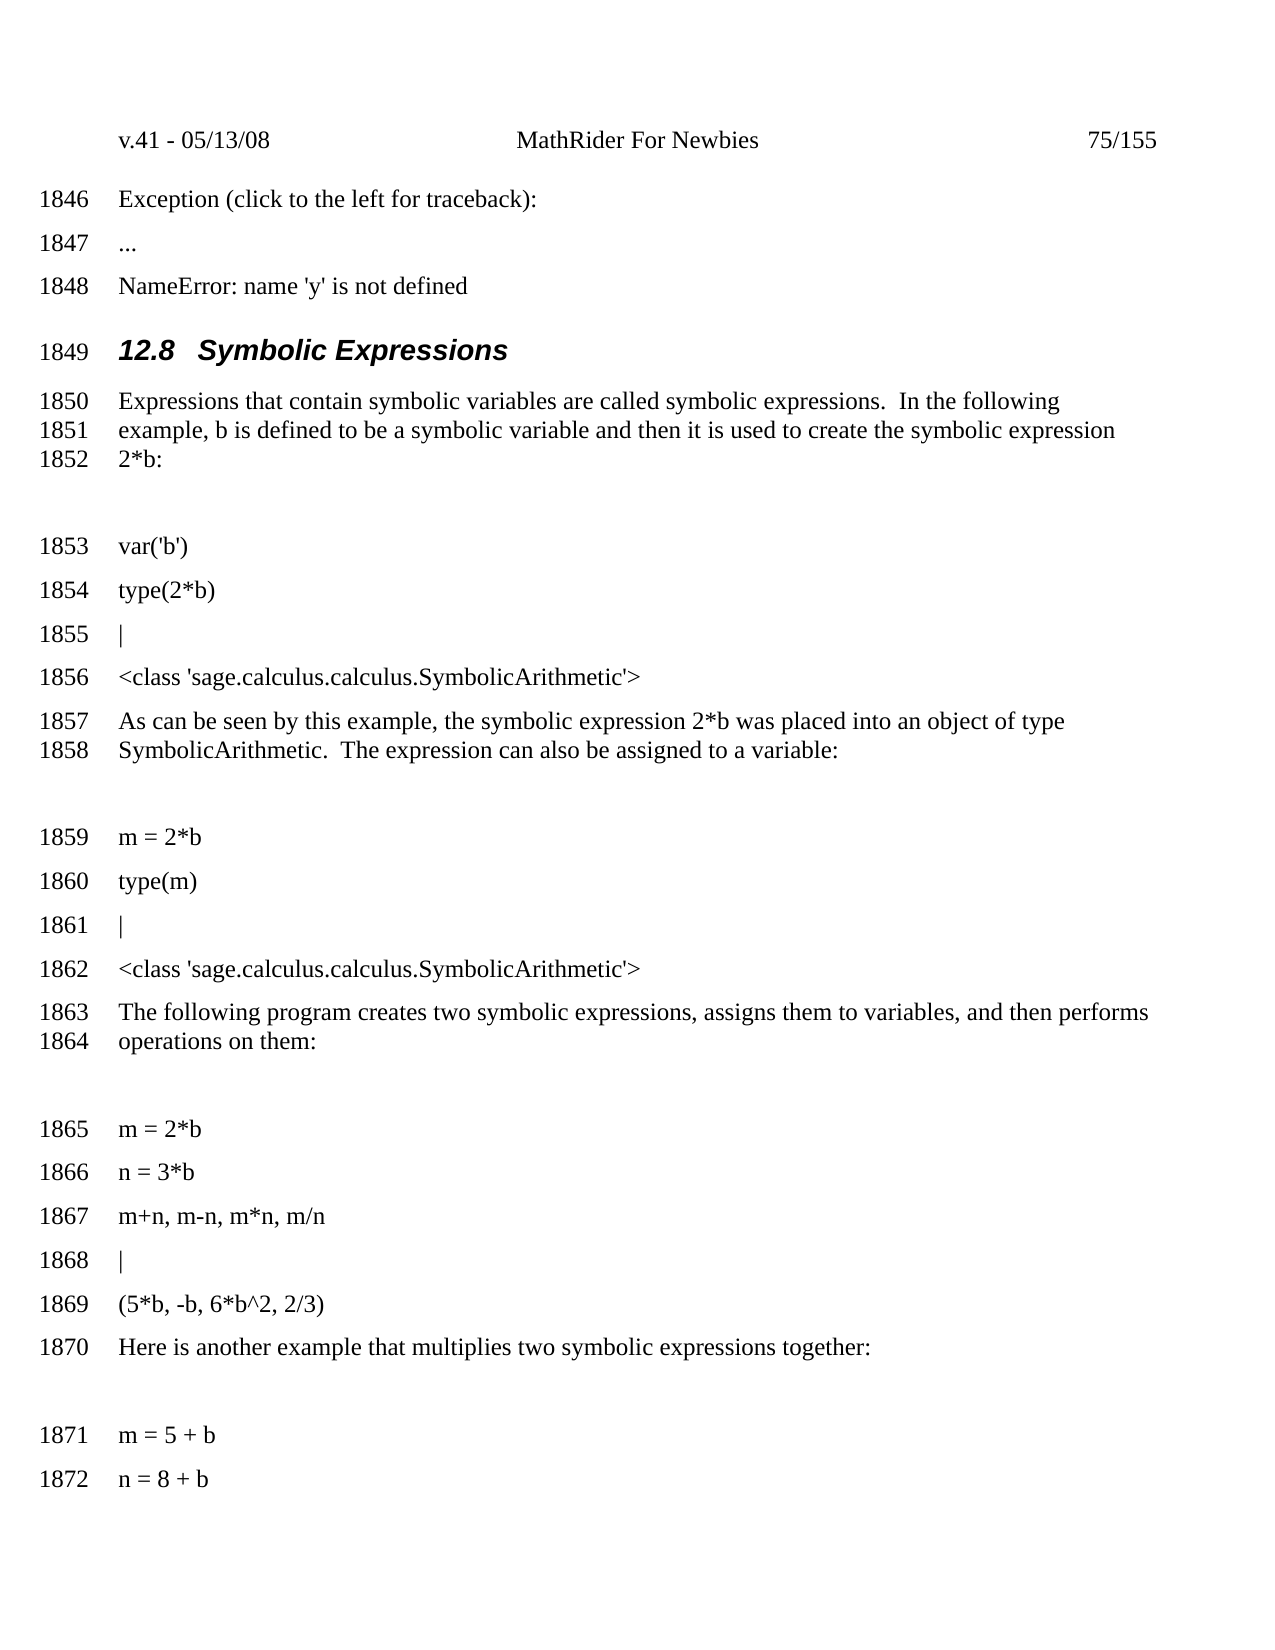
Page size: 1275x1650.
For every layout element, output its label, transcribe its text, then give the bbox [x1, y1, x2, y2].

text m = 5 + b [118, 1420, 1157, 1449]
text (5*b, -b, 6*b^2, 2/3) [118, 1289, 1157, 1317]
text | [118, 910, 1157, 939]
text var('b') [118, 531, 1157, 560]
subtitle Symbolic Expressions [118, 333, 1157, 366]
text ... [118, 228, 1157, 256]
text As can be seen by this example, the symbolic expression 2*b was placed into an object of type SymbolicArithmetic. The expression can also be assigned to a variable: [118, 706, 1157, 764]
text type(m) [118, 866, 1157, 895]
text m = 2*b [118, 1114, 1157, 1142]
text type(2*b) [118, 575, 1157, 604]
text The following program creates two symbolic expressions, assigns them to variables, and then performs operations on them: [118, 997, 1157, 1055]
text n = 3*b [118, 1157, 1157, 1186]
text | [118, 619, 1157, 647]
text m = 2*b [118, 822, 1157, 851]
text Here is another example that multiplies two symbolic expressions together: [118, 1332, 1157, 1361]
text Expressions that contain symbolic variables are called symbolic expressions. In the following example, b is defined to be a symbolic variable and then it is used to create the symbolic expression 2*b: [118, 386, 1157, 472]
text NameError: name 'y' is not defined [118, 271, 1157, 300]
text m+n, m-n, m*n, m/n [118, 1201, 1157, 1230]
text | [118, 1245, 1157, 1274]
text Exception (click to the left for traceback): [118, 184, 1157, 213]
text n = 8 + b [118, 1464, 1157, 1492]
text <class 'sage.calculus.calculus.SymbolicArithmetic'> [118, 954, 1157, 982]
text <class 'sage.calculus.calculus.SymbolicArithmetic'> [118, 662, 1157, 691]
